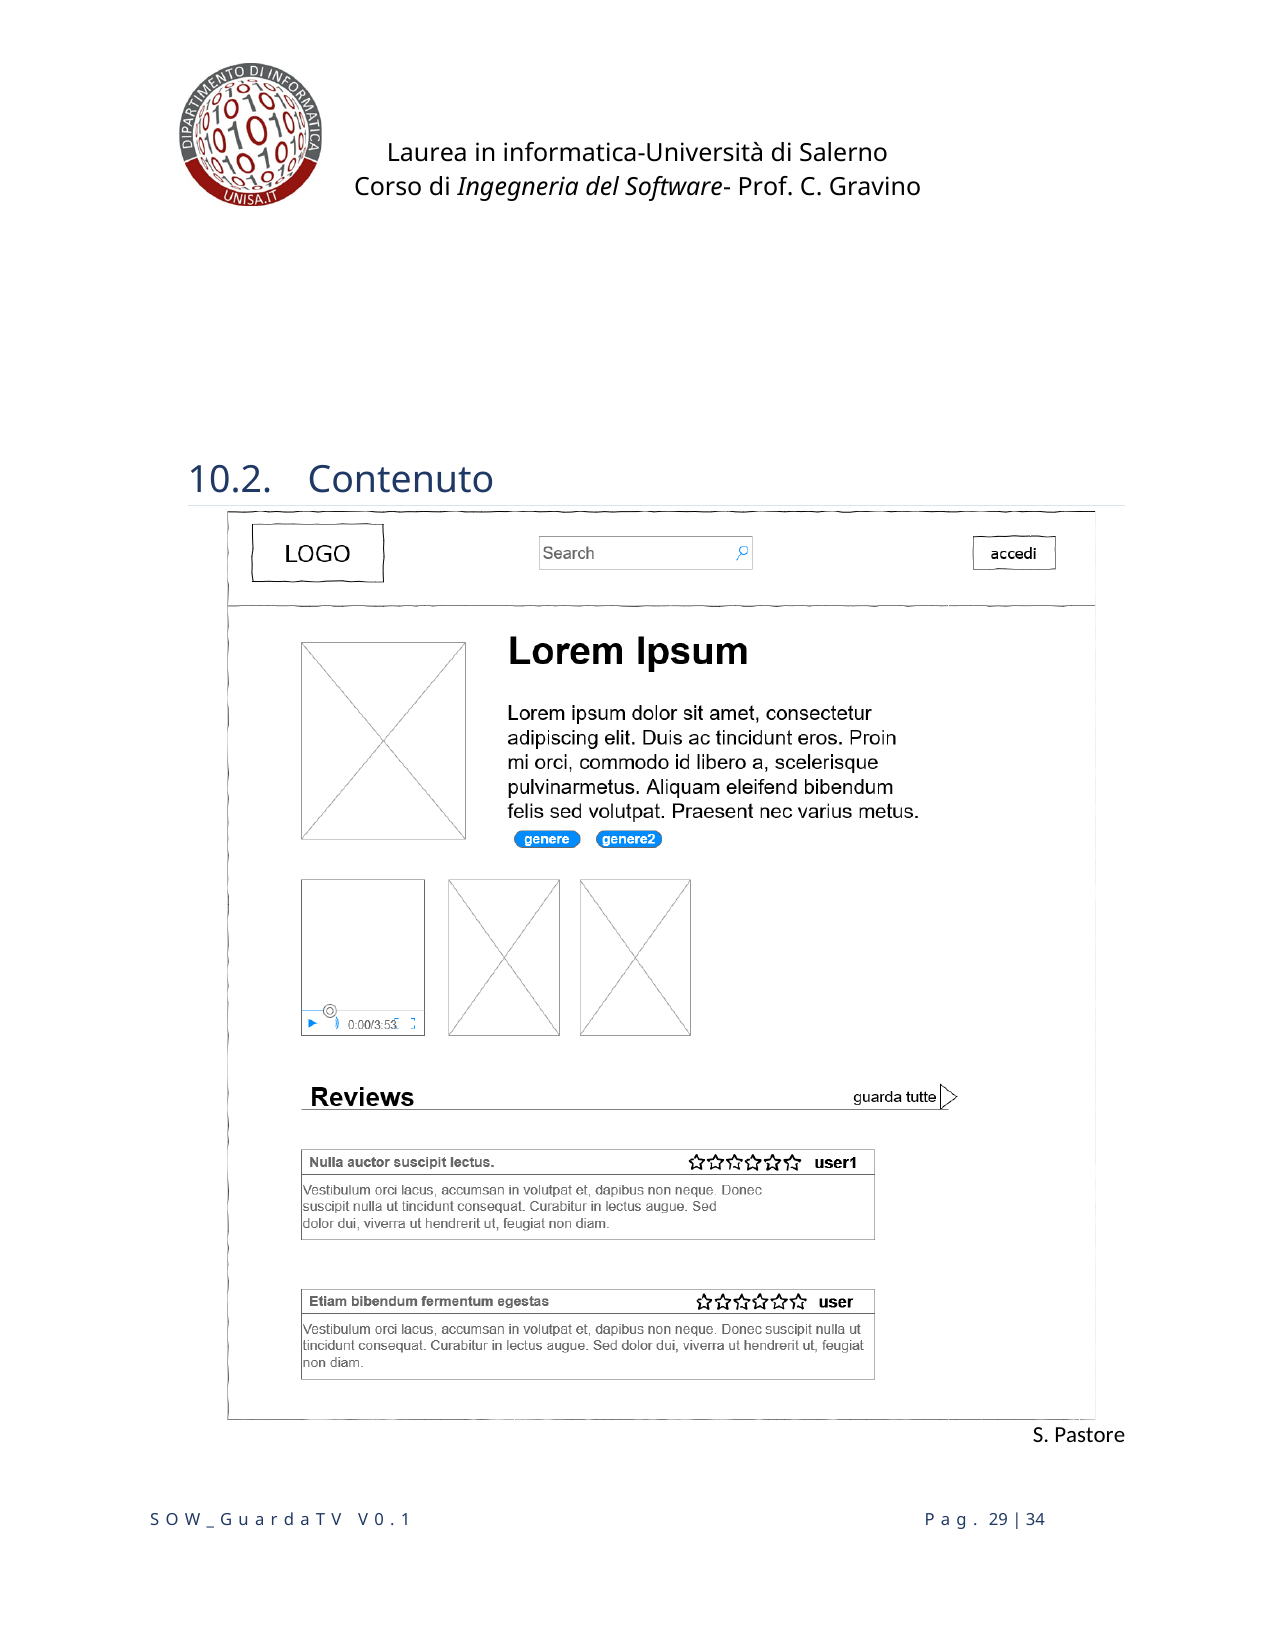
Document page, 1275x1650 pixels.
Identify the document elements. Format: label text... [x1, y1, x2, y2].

text S. Pastore [150, 544, 1125, 1448]
list Contenuto [187, 452, 1125, 506]
